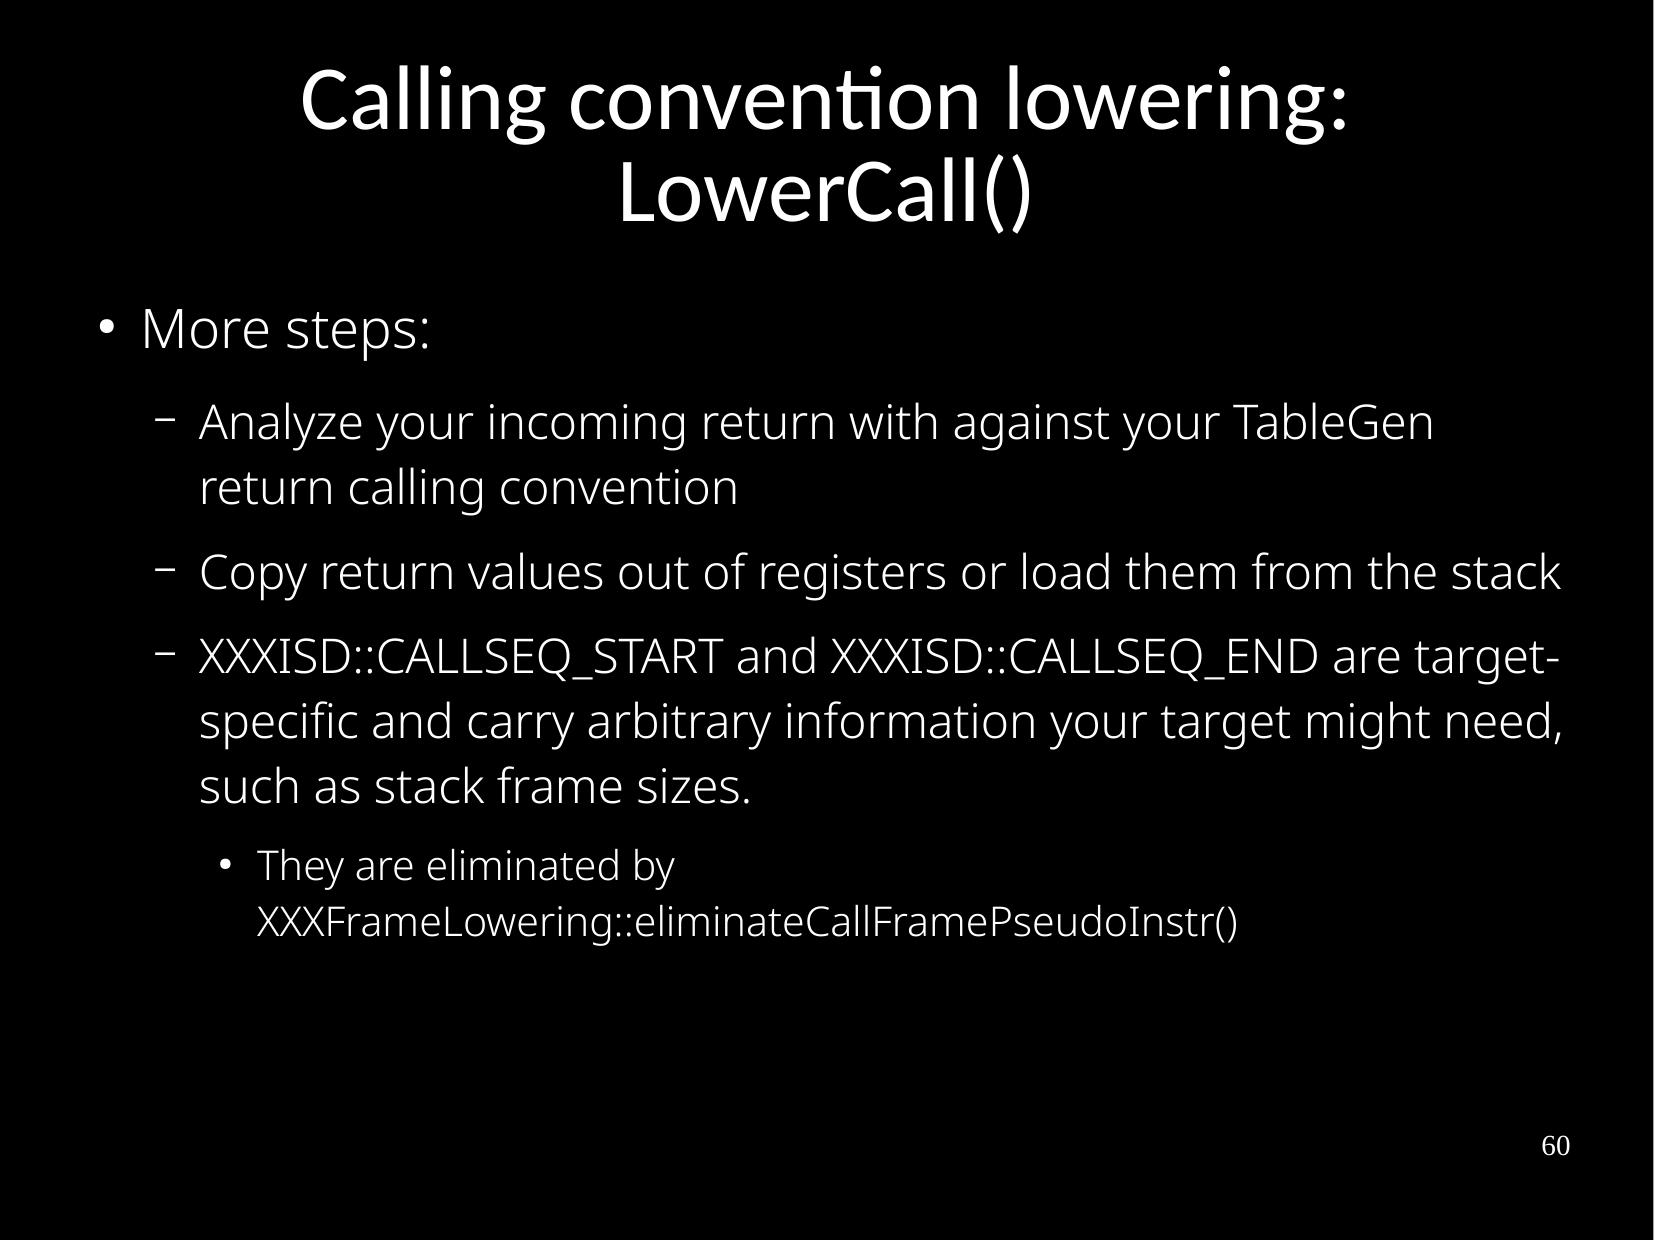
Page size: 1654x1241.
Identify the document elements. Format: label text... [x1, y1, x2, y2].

title Calling convention lowering: LowerCall() [82, 45, 1571, 261]
list More steps: Analyze your incoming return with against your TableGen return calling convention Copy return values out of registers or load them from the stack XXXISD::CALLSEQ_START and XXXISD::CALLSEQ_END are target-specific and carry arbitrary information your target might need, such as stack frame sizes. They are eliminated by XXXFrameLowering::eliminateCallFramePseudoInstr() [82, 290, 1571, 1010]
